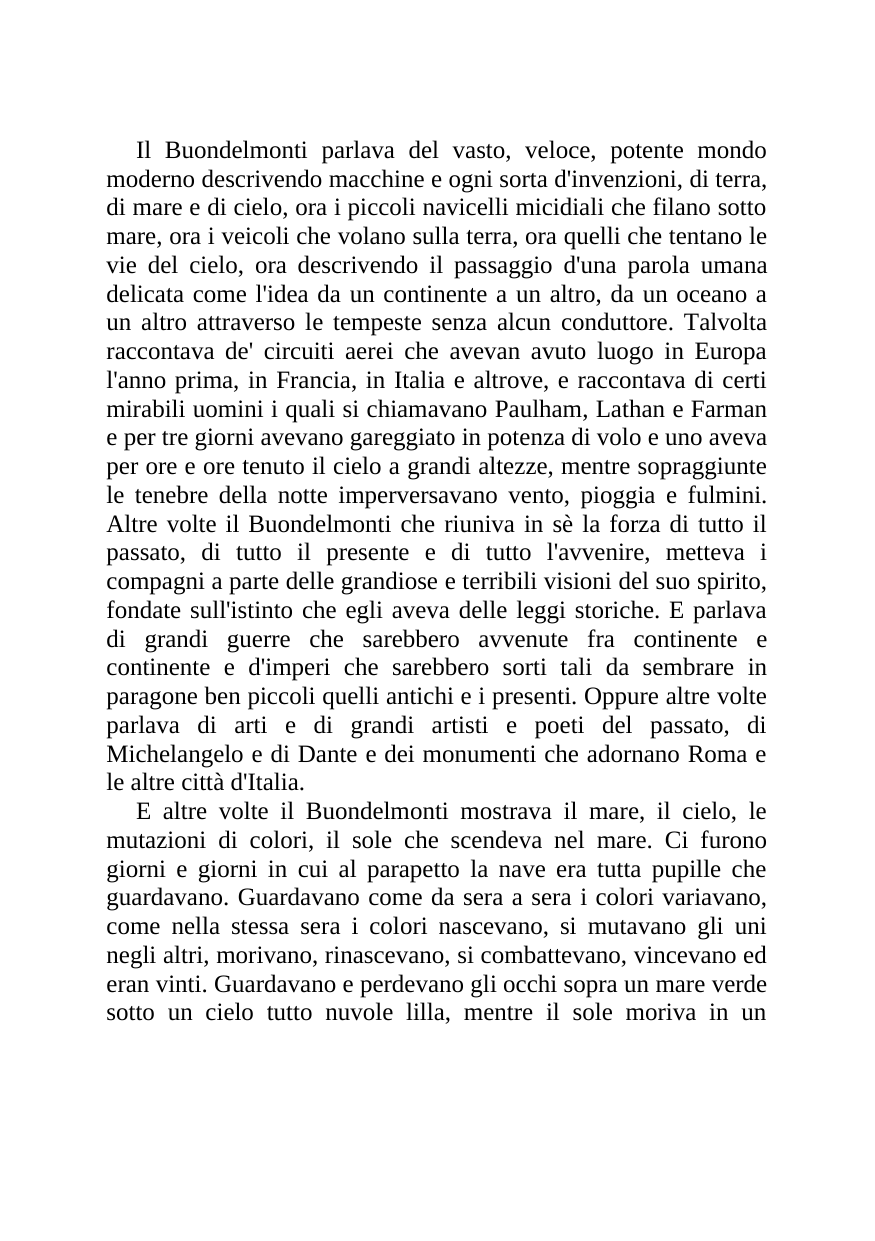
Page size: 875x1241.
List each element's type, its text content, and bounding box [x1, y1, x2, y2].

text Il Buondelmonti parlava del vasto, veloce, potente mondo moderno descrivendo macchine e ogni sorta d'invenzioni, di terra, di mare e di cielo, ora i piccoli navicelli micidiali che filano sotto mare, ora i veicoli che volano sulla terra, ora quelli che tentano le vie del cielo, ora descrivendo il passaggio d'una parola umana delicata come l'idea da un continente a un altro, da un oceano a un altro attraverso le tempeste senza alcun conduttore. Talvolta raccontava de' circuiti aerei che avevan avuto luogo in Europa l'anno prima, in Francia, in Italia e altrove, e raccontava di certi mirabili uomini i quali si chiamavano Paulham, Lathan e Farman e per tre giorni avevano gareggiato in potenza di volo e uno aveva per ore e ore tenuto il cielo a grandi altezze, mentre sopraggiunte le tenebre della notte imperversavano vento, pioggia e fulmini. Altre volte il Buondelmonti che riuniva in sè la forza di tutto il passato, di tutto il presente e di tutto l'avvenire, metteva i compagni a parte delle grandiose e terribili visioni del suo spirito, fondate sull'istinto che egli aveva delle leggi storiche. E parlava di grandi guerre che sarebbero avvenute fra continente e continente e d'imperi che sarebbero sorti tali da sembrare in paragone ben piccoli quelli antichi e i presenti. Oppure altre volte parlava di arti e di grandi artisti e poeti del passato, di Michelangelo e di Dante e dei monumenti che adornano Roma e le altre città d'Italia. [106, 135, 768, 796]
text E altre volte il Buondelmonti mostrava il mare, il cielo, le mutazioni di colori, il sole che scendeva nel mare. Ci furono giorni e giorni in cui al parapetto la nave era tutta pupille che guardavano. Guardavano come da sera a sera i colori variavano, come nella stessa sera i colori nascevano, si mutavano gli uni negli altri, morivano, rinascevano, si combattevano, vincevano ed eran vinti. Guardavano e perdevano gli occhi sopra un mare verde sotto un cielo tutto nuvole lilla, mentre il sole moriva in un [106, 796, 768, 1026]
